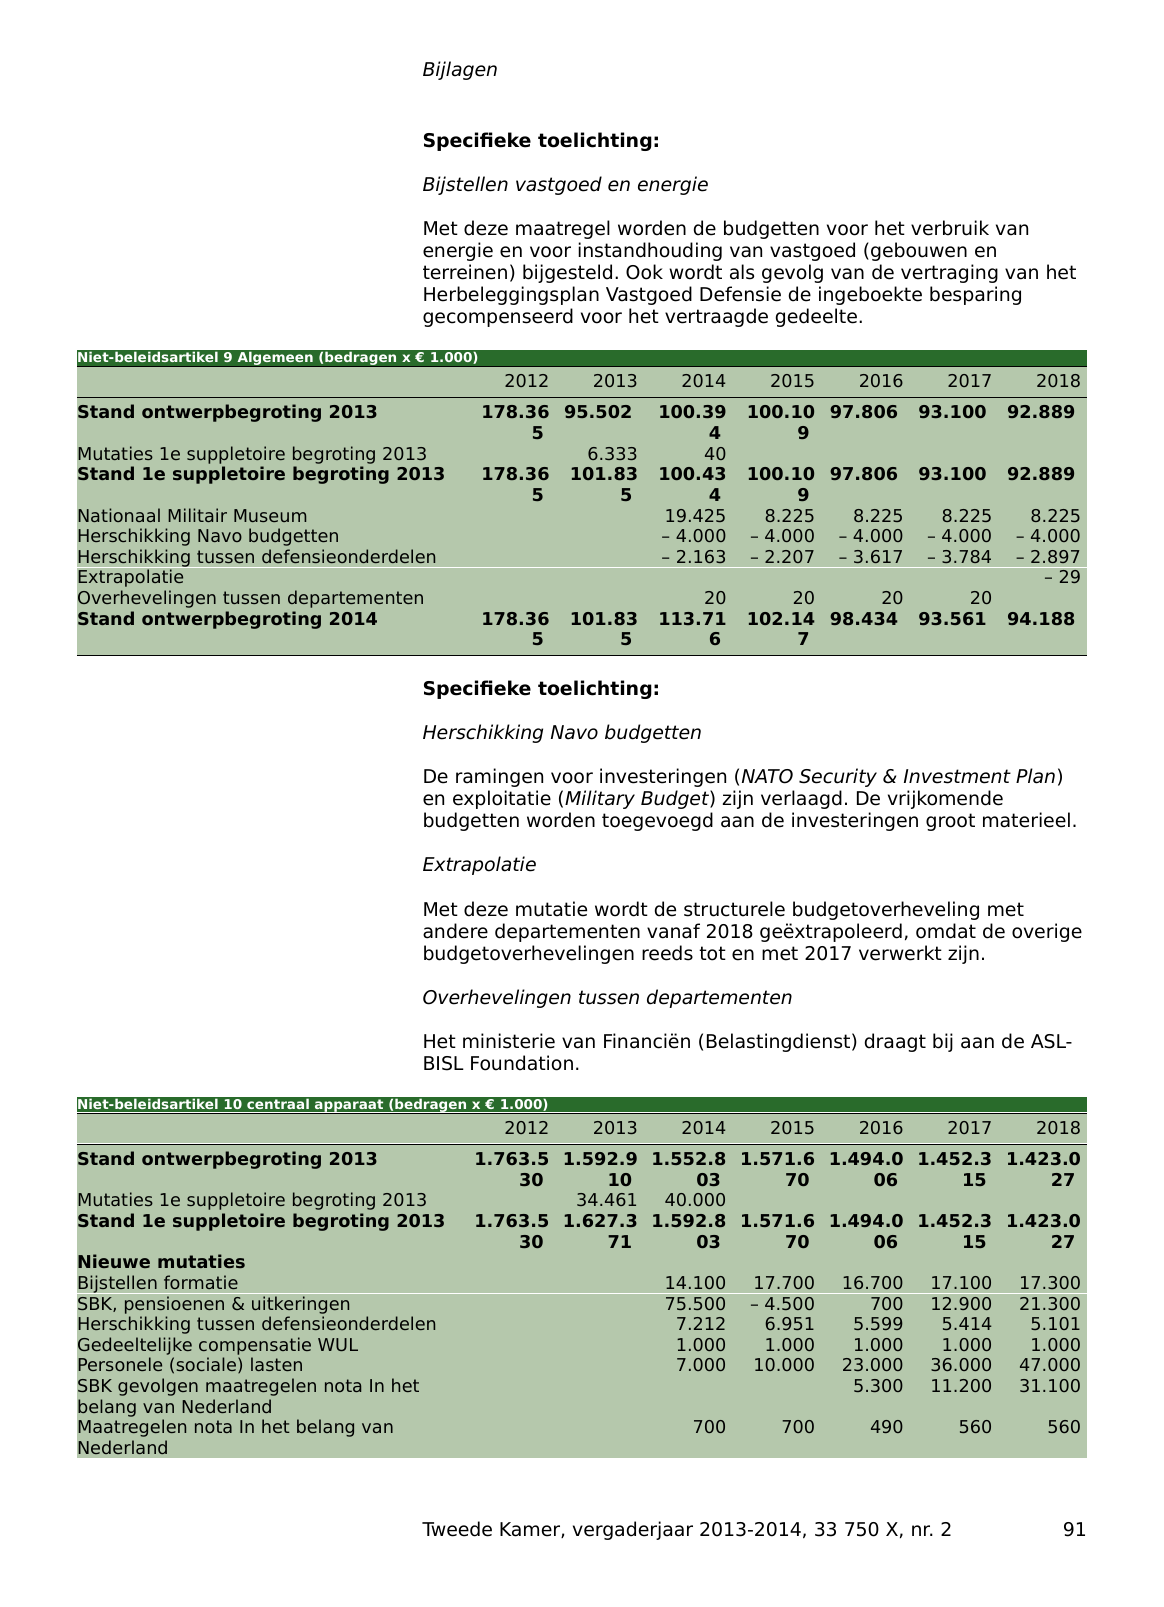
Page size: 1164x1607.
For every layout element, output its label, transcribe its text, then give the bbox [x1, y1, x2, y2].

table_cell 113.716 [644, 609, 732, 655]
table_cell [732, 1376, 821, 1417]
table_cell 20 [821, 588, 909, 609]
table_cell 700 [732, 1417, 821, 1458]
table_cell Bijstellen formatie [77, 1273, 466, 1293]
table_cell Stand ontwerpbegroting 2013 [77, 398, 466, 444]
table_cell [998, 444, 1087, 464]
table_cell SBK, pensioenen & uitkeringen [77, 1294, 466, 1314]
table_cell 93.100 [909, 464, 998, 506]
table_cell Herschikking tussen defensieonderdelen [77, 1314, 466, 1335]
table_cell 1.627.371 [555, 1211, 644, 1252]
table_cell 7.000 [644, 1355, 732, 1376]
table_cell 2013 [555, 367, 644, 397]
table_cell 98.434 [821, 609, 909, 655]
table_cell 178.365 [466, 609, 555, 655]
table_cell 31.100 [998, 1376, 1087, 1417]
table_cell 97.806 [821, 398, 909, 444]
table_cell 2015 [732, 367, 821, 397]
table_cell 40 [644, 444, 732, 464]
table_cell [821, 568, 909, 588]
table_cell [466, 1273, 555, 1293]
table_cell 94.188 [998, 609, 1087, 655]
table_cell 93.561 [909, 609, 998, 655]
table_cell 2012 [466, 367, 555, 397]
table_cell 1.000 [998, 1335, 1087, 1355]
table_cell Stand ontwerpbegroting 2013 [77, 1145, 466, 1190]
table_cell 8.225 [821, 506, 909, 526]
table_cell [466, 568, 555, 588]
table_cell Stand 1e suppletoire begroting 2013 [77, 464, 466, 506]
table_cell [555, 1273, 644, 1293]
table_cell 34.461 [555, 1190, 644, 1211]
text De ramingen voor investeringen (NATO Security & Investment Plan) en exploitatie (Military Budget) zijn verlaagd. De vrijkomende budgetten worden toegevoegd aan de investeringen groot materieel. [422, 766, 1087, 832]
table_cell 100.434 [644, 464, 732, 506]
table_cell Herschikking Navo budgetten [77, 526, 466, 547]
table_cell Gedeeltelijke compensatie WUL [77, 1335, 466, 1355]
table_cell 2014 [644, 367, 732, 397]
table_cell [555, 1376, 644, 1417]
table_cell 560 [909, 1417, 998, 1458]
table_cell 8.225 [998, 506, 1087, 526]
table_cell 19.425 [644, 506, 732, 526]
table_header Niet-beleidsartikel 9 Algemeen (bedragen x € 1.000) [77, 350, 1087, 366]
table_cell 10.000 [732, 1355, 821, 1376]
table_cell 102.147 [732, 609, 821, 655]
table_cell [644, 1376, 732, 1417]
table_cell Maatregelen nota In het belang van Nederland [77, 1417, 466, 1458]
table_cell Nieuwe mutaties [77, 1252, 466, 1273]
table_cell [555, 588, 644, 609]
table_cell [466, 526, 555, 547]
table_cell 1.494.006 [821, 1211, 909, 1252]
table_cell SBK gevolgen maatregelen nota In het belang van Nederland [77, 1376, 466, 1417]
table_cell [555, 1355, 644, 1376]
table_cell 1.571.670 [732, 1145, 821, 1190]
table_cell 11.200 [909, 1376, 998, 1417]
table_cell [821, 1190, 909, 1211]
table_cell 7.212 [644, 1314, 732, 1335]
table_cell 93.100 [909, 398, 998, 444]
table_cell [466, 1314, 555, 1335]
table_cell [821, 1252, 909, 1273]
subtitle Bijstellen vastgoed en energie [422, 174, 1087, 196]
table_cell [998, 1252, 1087, 1273]
text Met deze maatregel worden de budgetten voor het verbruik van energie en voor instandhouding van vastgoed (gebouwen en terreinen) bijgesteld. Ook wordt als gevolg van de vertraging van het Herbeleggingsplan Vastgoed Defensie de ingeboekte besparing gecompenseerd voor het vertraagde gedeelte. [422, 218, 1087, 328]
table_cell Mutaties 1e suppletoire begroting 2013 [77, 1190, 466, 1211]
table_cell [732, 444, 821, 464]
table_cell 1.452.315 [909, 1211, 998, 1252]
table_cell 2017 [909, 367, 998, 397]
table_cell 40.000 [644, 1190, 732, 1211]
table_cell 1.423.027 [998, 1145, 1087, 1190]
table_cell – 3.617 [821, 547, 909, 567]
table_cell 1.592.803 [644, 1211, 732, 1252]
table_cell 2016 [821, 367, 909, 397]
subtitle Extrapolatie [422, 854, 1087, 876]
table_cell [998, 588, 1087, 609]
table_cell 23.000 [821, 1355, 909, 1376]
text Het ministerie van Financiën (Belastingdienst) draagt bij aan de ASL-BISL Foundation. [422, 1031, 1087, 1075]
table_cell [466, 1376, 555, 1417]
subtitle Herschikking Navo budgetten [422, 722, 1087, 744]
table_cell 178.365 [466, 398, 555, 444]
table_cell 16.700 [821, 1273, 909, 1293]
subtitle Overhevelingen tussen departementen [422, 987, 1087, 1009]
table_cell [732, 568, 821, 588]
table_cell Stand 1e suppletoire begroting 2013 [77, 1211, 466, 1252]
table_cell [466, 1190, 555, 1211]
table_cell [555, 1252, 644, 1273]
table_cell – 4.500 [732, 1294, 821, 1314]
table_cell 1.000 [732, 1335, 821, 1355]
table_cell 1.423.027 [998, 1211, 1087, 1252]
table_cell 560 [998, 1417, 1087, 1458]
table_cell [466, 588, 555, 609]
table_cell 6.333 [555, 444, 644, 464]
table_cell 178.365 [466, 464, 555, 506]
table_cell 14.100 [644, 1273, 732, 1293]
table_cell [555, 1417, 644, 1458]
table_header Niet-beleidsartikel 10 centraal apparaat (bedragen x € 1.000) [77, 1097, 1087, 1112]
table_cell – 4.000 [821, 526, 909, 547]
table_cell 97.806 [821, 464, 909, 506]
table_cell 100.109 [732, 464, 821, 506]
table_cell – 2.163 [644, 547, 732, 567]
table_cell 36.000 [909, 1355, 998, 1376]
table_cell 1.494.006 [821, 1145, 909, 1190]
table_cell – 4.000 [998, 526, 1087, 547]
table_cell [644, 1252, 732, 1273]
table_cell 12.900 [909, 1294, 998, 1314]
table_cell Personele (sociale) lasten [77, 1355, 466, 1376]
table_cell 5.599 [821, 1314, 909, 1335]
table_cell 5.101 [998, 1314, 1087, 1335]
table_cell Stand ontwerpbegroting 2014 [77, 609, 466, 655]
subtitle Specifieke toelichting: [422, 130, 1087, 152]
table_cell [821, 444, 909, 464]
table_cell [555, 1314, 644, 1335]
table_cell [644, 568, 732, 588]
table_cell Nationaal Militair Museum [77, 506, 466, 526]
table_cell 92.889 [998, 398, 1087, 444]
table_cell [555, 1335, 644, 1355]
table_cell Herschikking tussen defensieonderdelen [77, 547, 466, 567]
table_cell Overhevelingen tussen departementen [77, 588, 466, 609]
table_cell [466, 506, 555, 526]
table_cell 700 [644, 1417, 732, 1458]
table_cell 1.592.910 [555, 1145, 644, 1190]
table_cell 17.300 [998, 1273, 1087, 1293]
table_cell [555, 547, 644, 567]
table_cell [998, 1190, 1087, 1211]
table_cell 95.502 [555, 398, 644, 444]
table_cell [466, 1417, 555, 1458]
table_cell 1.000 [909, 1335, 998, 1355]
table_cell 2017 [909, 1114, 998, 1143]
table_cell [732, 1190, 821, 1211]
table_cell 17.100 [909, 1273, 998, 1293]
table_cell 101.835 [555, 609, 644, 655]
table_cell 21.300 [998, 1294, 1087, 1314]
table_cell 92.889 [998, 464, 1087, 506]
table_cell 5.414 [909, 1314, 998, 1335]
table_cell [909, 1252, 998, 1273]
table_cell – 3.784 [909, 547, 998, 567]
table_cell 1.763.530 [466, 1145, 555, 1190]
table_cell Extrapolatie [77, 568, 466, 588]
table_cell [466, 1355, 555, 1376]
table_cell 75.500 [644, 1294, 732, 1314]
table_cell – 29 [998, 568, 1087, 588]
table_cell 1.000 [821, 1335, 909, 1355]
table_cell [909, 1190, 998, 1211]
table_cell 5.300 [821, 1376, 909, 1417]
table_cell – 4.000 [644, 526, 732, 547]
table_cell 700 [821, 1294, 909, 1314]
table_cell 6.951 [732, 1314, 821, 1335]
table_cell 47.000 [998, 1355, 1087, 1376]
text Met deze mutatie wordt de structurele budgetoverheveling met andere departementen vanaf 2018 geëxtrapoleerd, omdat de overige budgetoverhevelingen reeds tot en met 2017 verwerkt zijn. [422, 898, 1087, 964]
table_cell [466, 547, 555, 567]
table_cell [909, 568, 998, 588]
table_cell [466, 1335, 555, 1355]
table_cell 1.000 [644, 1335, 732, 1355]
table_cell – 4.000 [909, 526, 998, 547]
table_cell 2014 [644, 1114, 732, 1143]
table_cell 20 [732, 588, 821, 609]
table_cell 490 [821, 1417, 909, 1458]
table_cell [466, 1252, 555, 1273]
table_cell [555, 506, 644, 526]
table_cell – 4.000 [732, 526, 821, 547]
table_cell 17.700 [732, 1273, 821, 1293]
table_cell [555, 568, 644, 588]
table_cell 2016 [821, 1114, 909, 1143]
table_cell 20 [909, 588, 998, 609]
table_cell 101.835 [555, 464, 644, 506]
table_cell 1.552.803 [644, 1145, 732, 1190]
table_cell [466, 444, 555, 464]
table_cell 2018 [998, 367, 1087, 397]
subtitle Specifieke toelichting: [422, 678, 1087, 700]
table_cell [555, 526, 644, 547]
table_cell Mutaties 1e suppletoire begroting 2013 [77, 444, 466, 464]
table_cell [77, 1114, 466, 1143]
table_cell 1.763.530 [466, 1211, 555, 1252]
table_cell 8.225 [909, 506, 998, 526]
table_cell [77, 367, 466, 397]
table_cell [732, 1252, 821, 1273]
table_cell [909, 444, 998, 464]
table_cell 1.571.670 [732, 1211, 821, 1252]
table_cell 2012 [466, 1114, 555, 1143]
table_cell – 2.207 [732, 547, 821, 567]
table_cell 8.225 [732, 506, 821, 526]
table_cell 100.109 [732, 398, 821, 444]
table_cell 2018 [998, 1114, 1087, 1143]
table_cell 1.452.315 [909, 1145, 998, 1190]
table_cell [466, 1294, 555, 1314]
table_cell 100.394 [644, 398, 732, 444]
table_cell 20 [644, 588, 732, 609]
table_cell [555, 1294, 644, 1314]
table_cell – 2.897 [998, 547, 1087, 567]
table_cell 2013 [555, 1114, 644, 1143]
table_cell 2015 [732, 1114, 821, 1143]
